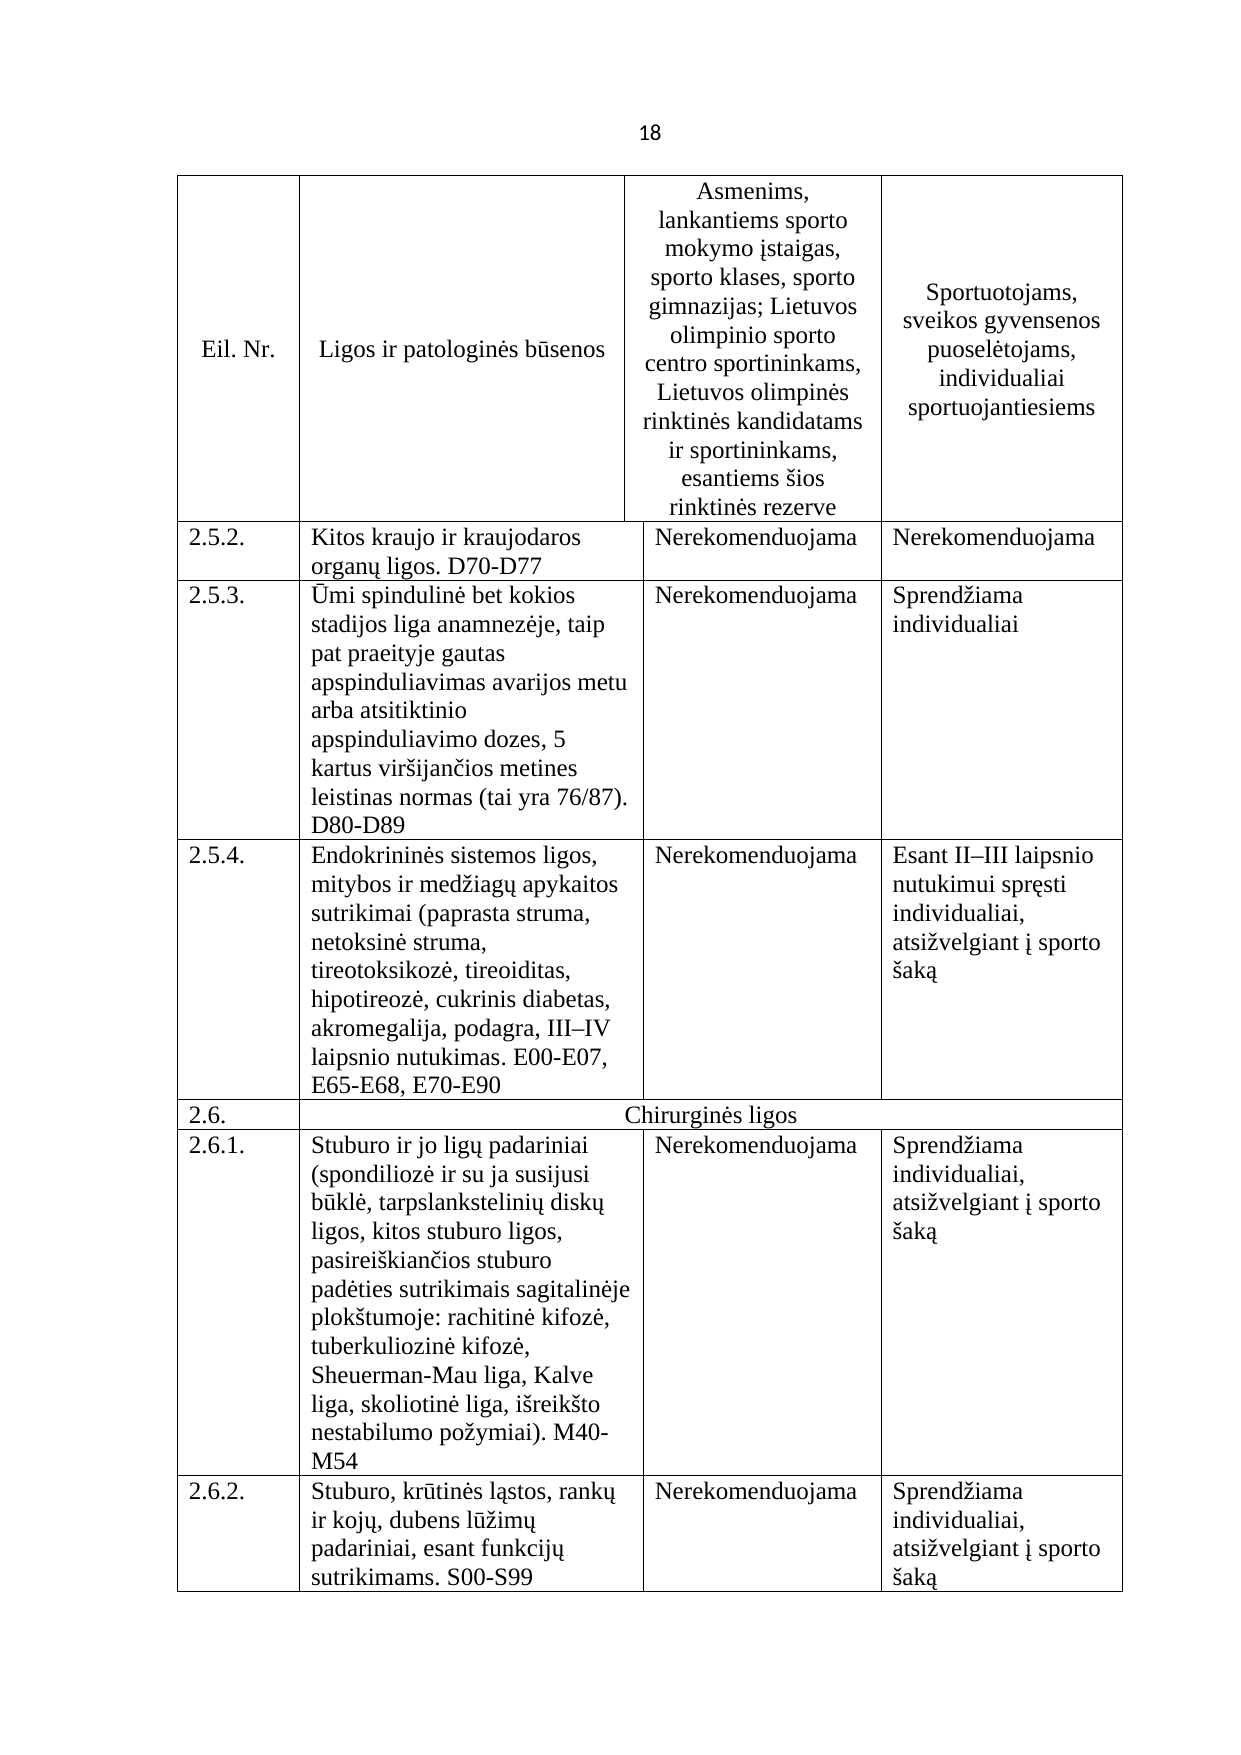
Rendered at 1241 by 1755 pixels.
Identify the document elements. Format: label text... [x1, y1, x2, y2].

table_cell Sprendžiama individualiai, atsižvelgiant į sporto šaką [882, 1130, 1122, 1475]
table_cell 2.5.4. [178, 840, 299, 1099]
table_header Ligos ir patologinės būsenos [300, 176, 624, 521]
table_header Asmenims, lankantiems sporto mokymo įstaigas, sporto klases, sporto gimnazijas; Lietuvos olimpinio sporto centro sportininkams, Lietuvos olimpinės rinktinės kandidatams ir sportininkams, esantiems šios rinktinės rezerve [625, 176, 881, 521]
table_cell Chirurginės ligos [300, 1100, 1122, 1129]
table_cell Nerekomenduojama [882, 522, 1122, 579]
table_cell Nerekomenduojama [644, 840, 881, 1099]
table_cell Kitos kraujo ir kraujodaros organų ligos. D70-D77 [300, 522, 643, 579]
table_cell 2.5.2. [178, 522, 299, 579]
table_header Eil. Nr. [178, 176, 299, 521]
table_cell Sprendžiama individualiai [882, 581, 1122, 839]
table_cell Nerekomenduojama [644, 1130, 881, 1475]
table_cell Nerekomenduojama [644, 581, 881, 839]
table_cell 2.5.3. [178, 581, 299, 839]
table_cell Nerekomenduojama [644, 522, 881, 579]
table_cell 2.6. [178, 1100, 299, 1129]
table_cell Nerekomenduojama [644, 1476, 881, 1591]
table_cell Stuburo, krūtinės ląstos, rankų ir kojų, dubens lūžimų padariniai, esant funkcijų sutrikimams. S00-S99 [300, 1476, 643, 1591]
table_cell Sprendžiama individualiai, atsižvelgiant į sporto šaką [882, 1476, 1122, 1591]
table_cell 2.6.2. [178, 1476, 299, 1591]
table_cell Stuburo ir jo ligų padariniai (spondiliozė ir su ja susijusi būklė, tarpslankstelinių diskų ligos, kitos stuburo ligos, pasireiškiančios stuburo padėties sutrikimais sagitalinėje plokštumoje: rachitinė kifozė, tuberkuliozinė kifozė, Sheuerman-Mau liga, Kalve liga, skoliotinė liga, išreikšto nestabilumo požymiai). M40-M54 [300, 1130, 643, 1475]
table_cell Ūmi spindulinė bet kokios stadijos liga anamnezėje, taip pat praeityje gautas apspinduliavimas avarijos metu arba atsitiktinio apspinduliavimo dozes, 5 kartus viršijančios metines leistinas normas (tai yra 76/87). D80-D89 [300, 581, 643, 839]
table_cell Endokrininės sistemos ligos, mitybos ir medžiagų apykaitos sutrikimai (paprasta struma, netoksinė struma, tireotoksikozė, tireoiditas, hipotireozė, cukrinis diabetas, akromegalija, podagra, III–IV laipsnio nutukimas. E00-E07, E65-E68, E70-E90 [300, 840, 643, 1099]
table_cell 2.6.1. [178, 1130, 299, 1475]
table_header Sportuotojams, sveikos gyvensenos puoselėtojams, individualiai sportuojantiesiems [882, 176, 1122, 521]
table_cell Esant II–III laipsnio nutukimui spręsti individualiai, atsižvelgiant į sporto šaką [882, 840, 1122, 1099]
